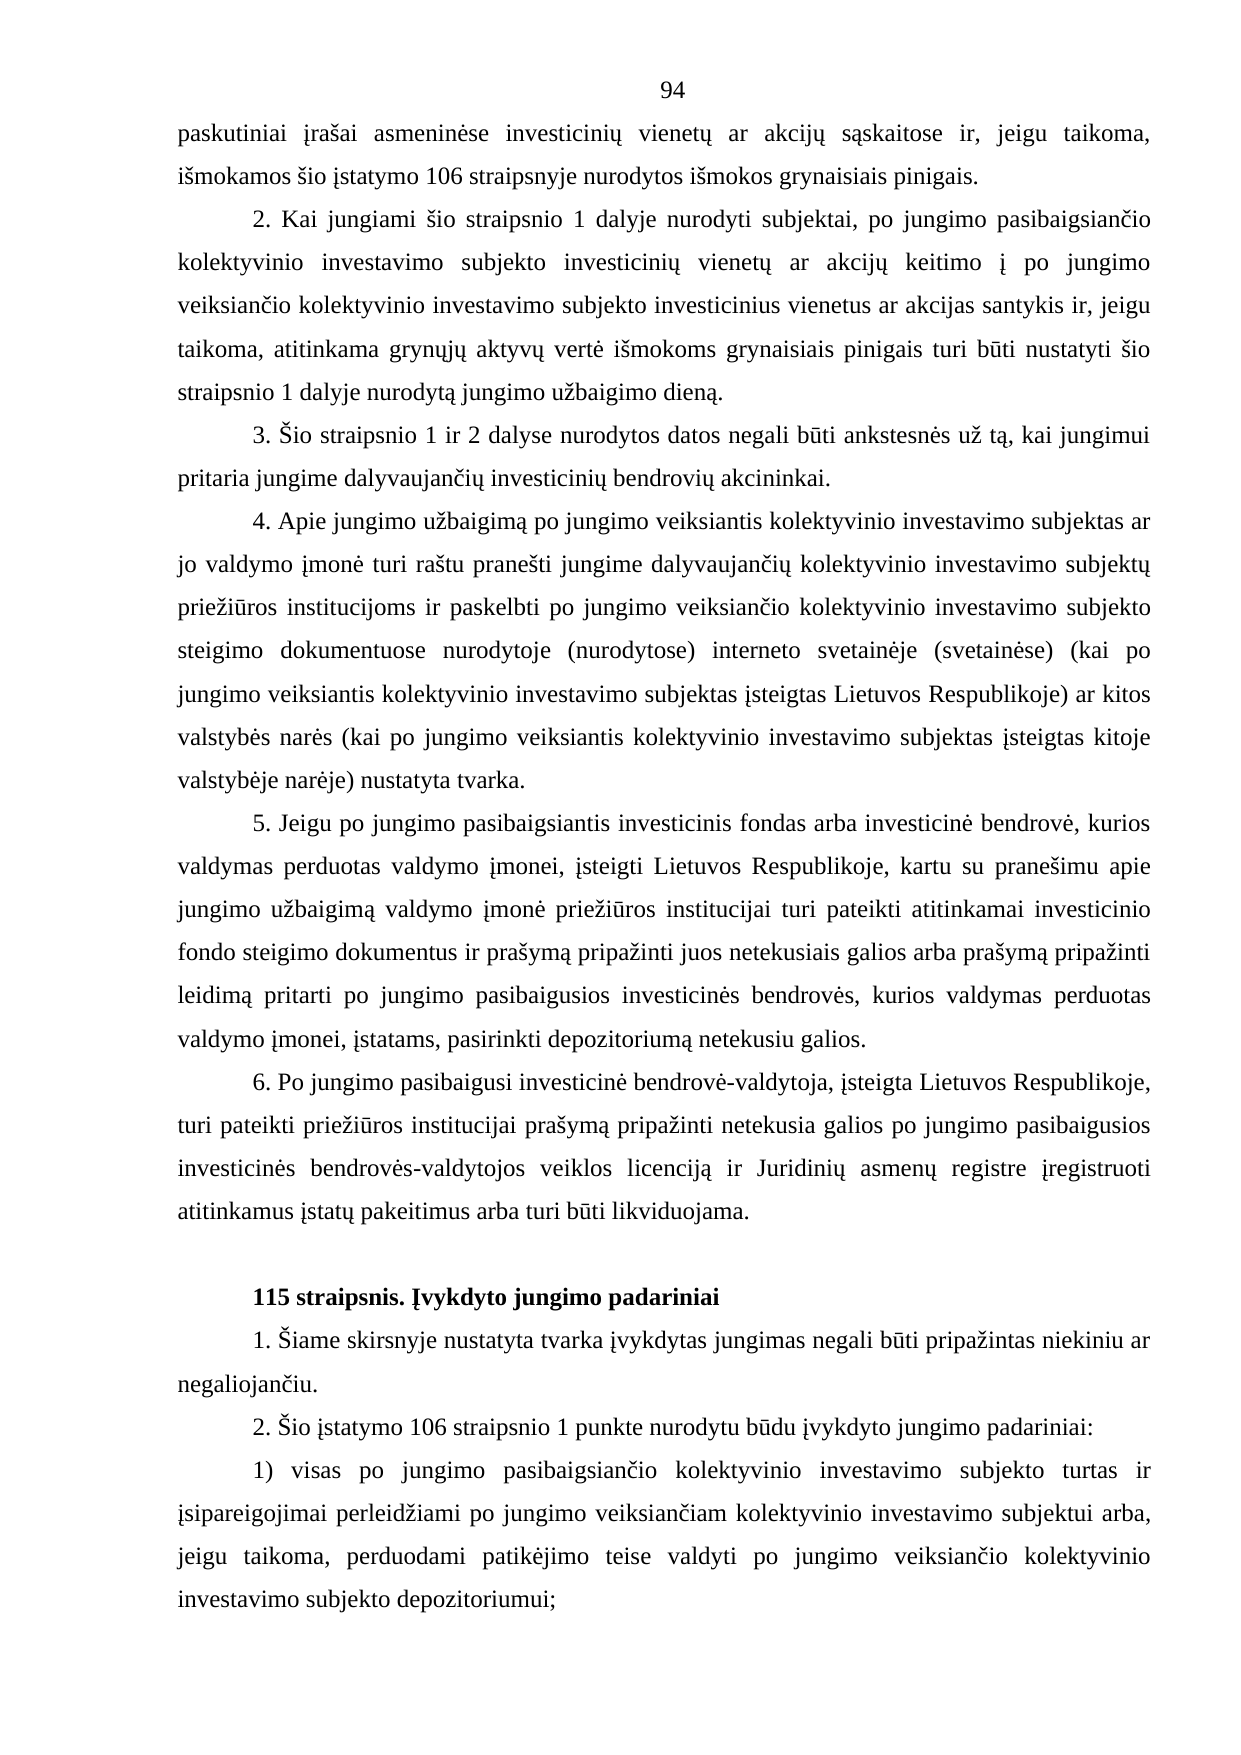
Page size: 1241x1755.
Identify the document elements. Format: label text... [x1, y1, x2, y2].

text 1. Šiame skirsnyje nustatyta tvarka įvykdytas jungimas negali būti pripažintas niekiniu ar negaliojančiu. [177, 1326, 1152, 1397]
text 3. Šio straipsnio 1 ir 2 dalyse nurodytos datos negali būti ankstesnės už tą, kai jungimui pritaria jungime dalyvaujančių investicinių bendrovių akcininkai. [177, 420, 1152, 492]
text 1) visas po jungimo pasibaigsiančio kolektyvinio investavimo subjekto turtas ir įsipareigojimai perleidžiami po jungimo veiksiančiam kolektyvinio investavimo subjektui arba, jeigu taikoma, perduodami patikėjimo teise valdyti po jungimo veiksiančio kolektyvinio investavimo subjekto depozitoriumui; [177, 1455, 1152, 1613]
text 4. Apie jungimo užbaigimą po jungimo veiksiantis kolektyvinio investavimo subjektas ar jo valdymo įmonė turi raštu pranešti jungime dalyvaujančių kolektyvinio investavimo subjektų priežiūros institucijoms ir paskelbti po jungimo veiksiančio kolektyvinio investavimo subjekto steigimo dokumentuose nurodytoje (nurodytose) interneto svetainėje (svetainėse) (kai po jungimo veiksiantis kolektyvinio investavimo subjektas įsteigtas Lietuvos Respublikoje) ar kitos valstybės narės (kai po jungimo veiksiantis kolektyvinio investavimo subjektas įsteigtas kitoje valstybėje narėje) nustatyta tvarka. [177, 506, 1152, 794]
text 115 straipsnis. Įvykdyto jungimo padariniai [252, 1282, 1152, 1311]
text 5. Jeigu po jungimo pasibaigsiantis investicinis fondas arba investicinė bendrovė, kurios valdymas perduotas valdymo įmonei, įsteigti Lietuvos Respublikoje, kartu su pranešimu apie jungimo užbaigimą valdymo įmonė priežiūros institucijai turi pateikti atitinkamai investicinio fondo steigimo dokumentus ir prašymą pripažinti juos netekusiais galios arba prašymą pripažinti leidimą pritarti po jungimo pasibaigusios investicinės bendrovės, kurios valdymas perduotas valdymo įmonei, įstatams, pasirinkti depozitoriumą netekusiu galios. [177, 808, 1152, 1052]
text 6. Po jungimo pasibaigusi investicinė bendrovė-valdytoja, įsteigta Lietuvos Respublikoje, turi pateikti priežiūros institucijai prašymą pripažinti netekusia galios po jungimo pasibaigusios investicinės bendrovės-valdytojos veiklos licenciją ir Juridinių asmenų registre įregistruoti atitinkamus įstatų pakeitimus arba turi būti likviduojama. [177, 1067, 1152, 1225]
text 2. Šio įstatymo 106 straipsnio 1 punkte nurodytu būdu įvykdyto jungimo padariniai: [177, 1412, 1152, 1441]
text paskutiniai įrašai asmeninėse investicinių vienetų ar akcijų sąskaitose ir, jeigu taikoma, išmokamos šio įstatymo 106 straipsnyje nurodytos išmokos grynaisiais pinigais. [177, 118, 1152, 190]
text 2. Kai jungiami šio straipsnio 1 dalyje nurodyti subjektai, po jungimo pasibaigsiančio kolektyvinio investavimo subjekto investicinių vienetų ar akcijų keitimo į po jungimo veiksiančio kolektyvinio investavimo subjekto investicinius vienetus ar akcijas santykis ir, jeigu taikoma, atitinkama grynųjų aktyvų vertė išmokoms grynaisiais pinigais turi būti nustatyti šio straipsnio 1 dalyje nurodytą jungimo užbaigimo dieną. [177, 204, 1152, 406]
